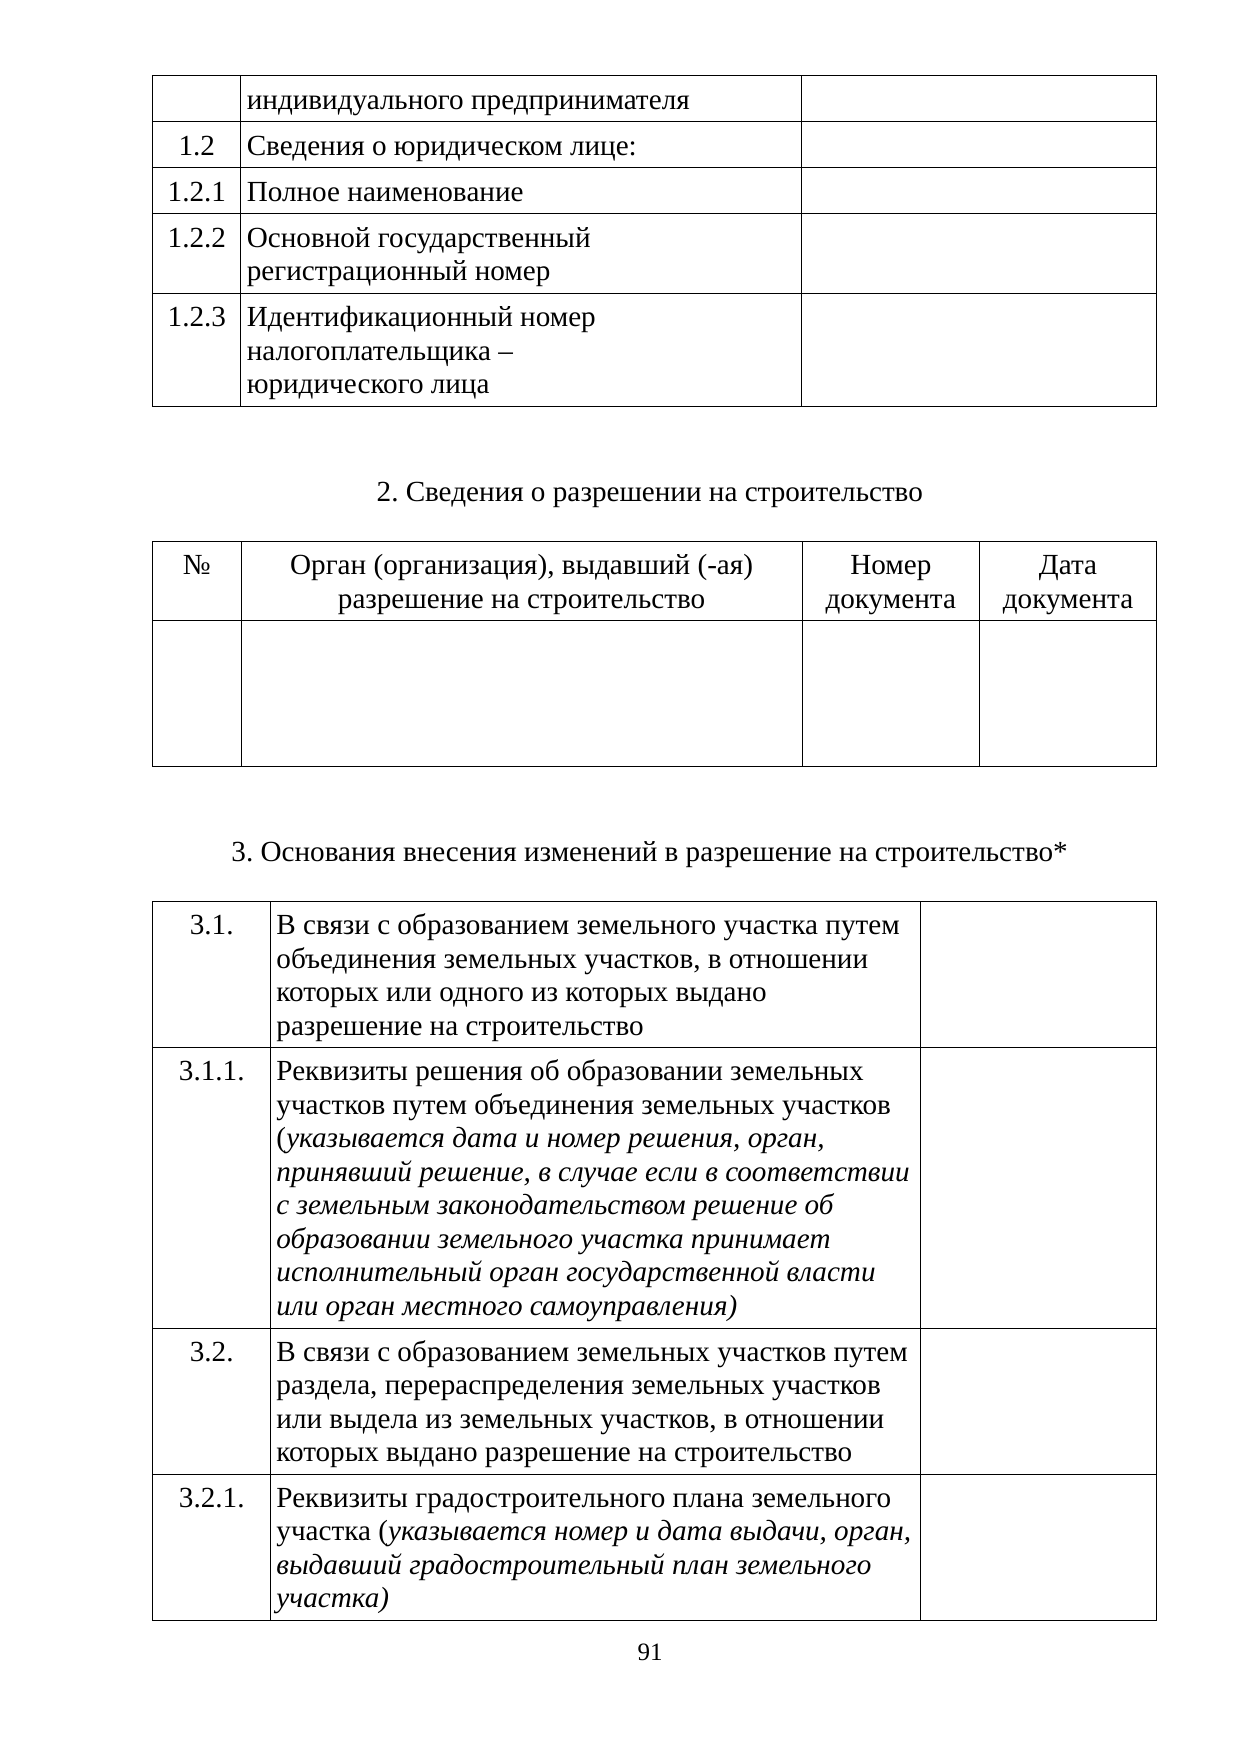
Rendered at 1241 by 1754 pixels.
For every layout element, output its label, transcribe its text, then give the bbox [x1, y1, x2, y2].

table_cell Реквизиты решения об образовании земельных участков путем объединения земельных участков (указывается дата и номер решения, орган, принявший решение, в случае если в соответствии с земельным законодательством решение об образовании земельного участка принимает исполнительный орган государственной власти или орган местного самоуправления) [271, 1048, 920, 1327]
table_cell Полное наименование [241, 168, 801, 213]
table_cell индивидуального предпринимателя [241, 76, 801, 121]
table_header 3.1. [153, 902, 270, 1047]
text 3. Основания внесения изменений в разрешение на строительство* [148, 834, 1152, 867]
table_cell В связи с образованием земельных участков путем раздела, перераспределения земельных участков или выдела из земельных участков, в отношении которых выдано разрешение на строительство [271, 1329, 920, 1473]
table_header № [153, 542, 241, 620]
text 2. Сведения о разрешении на строительство [148, 474, 1152, 507]
table_cell Основной государственный регистрационный номер [241, 214, 801, 293]
table_cell [153, 621, 241, 766]
table_cell 1.2 [153, 122, 240, 167]
table_header В связи с образованием земельного участка путем объединения земельных участков, в отношении которых или одного из которых выдано разрешение на строительство [271, 902, 920, 1047]
table_cell [803, 621, 979, 766]
table_cell [802, 122, 1156, 167]
table_cell [802, 214, 1156, 293]
table_cell [980, 621, 1156, 766]
table_cell [802, 76, 1156, 121]
table_header Номер документа [803, 542, 979, 620]
table_cell [802, 168, 1156, 213]
table_header Дата документа [980, 542, 1156, 620]
table_cell Реквизиты градостроительного плана земельного участка (указывается номер и дата выдачи, орган, выдавший градостроительный план земельного участка) [271, 1475, 920, 1620]
table_cell 3.2. [153, 1329, 270, 1473]
table_cell [921, 1329, 1156, 1473]
table_cell Сведения о юридическом лице: [241, 122, 801, 167]
table_cell Идентификационный номер налогоплательщика – юридического лица [241, 294, 801, 406]
table_cell 1.2.1 [153, 168, 240, 213]
table_cell 1.2.2 [153, 214, 240, 293]
table_header [921, 902, 1156, 1047]
table_cell 1.2.3 [153, 294, 240, 406]
table_cell [921, 1048, 1156, 1327]
table_cell [242, 621, 802, 766]
table_cell 3.2.1. [153, 1475, 270, 1620]
table_cell [921, 1475, 1156, 1620]
table_cell [153, 76, 240, 121]
table_header Орган (организация), выдавший (-ая) разрешение на строительство [242, 542, 802, 620]
table_cell 3.1.1. [153, 1048, 270, 1327]
table_cell [802, 294, 1156, 406]
